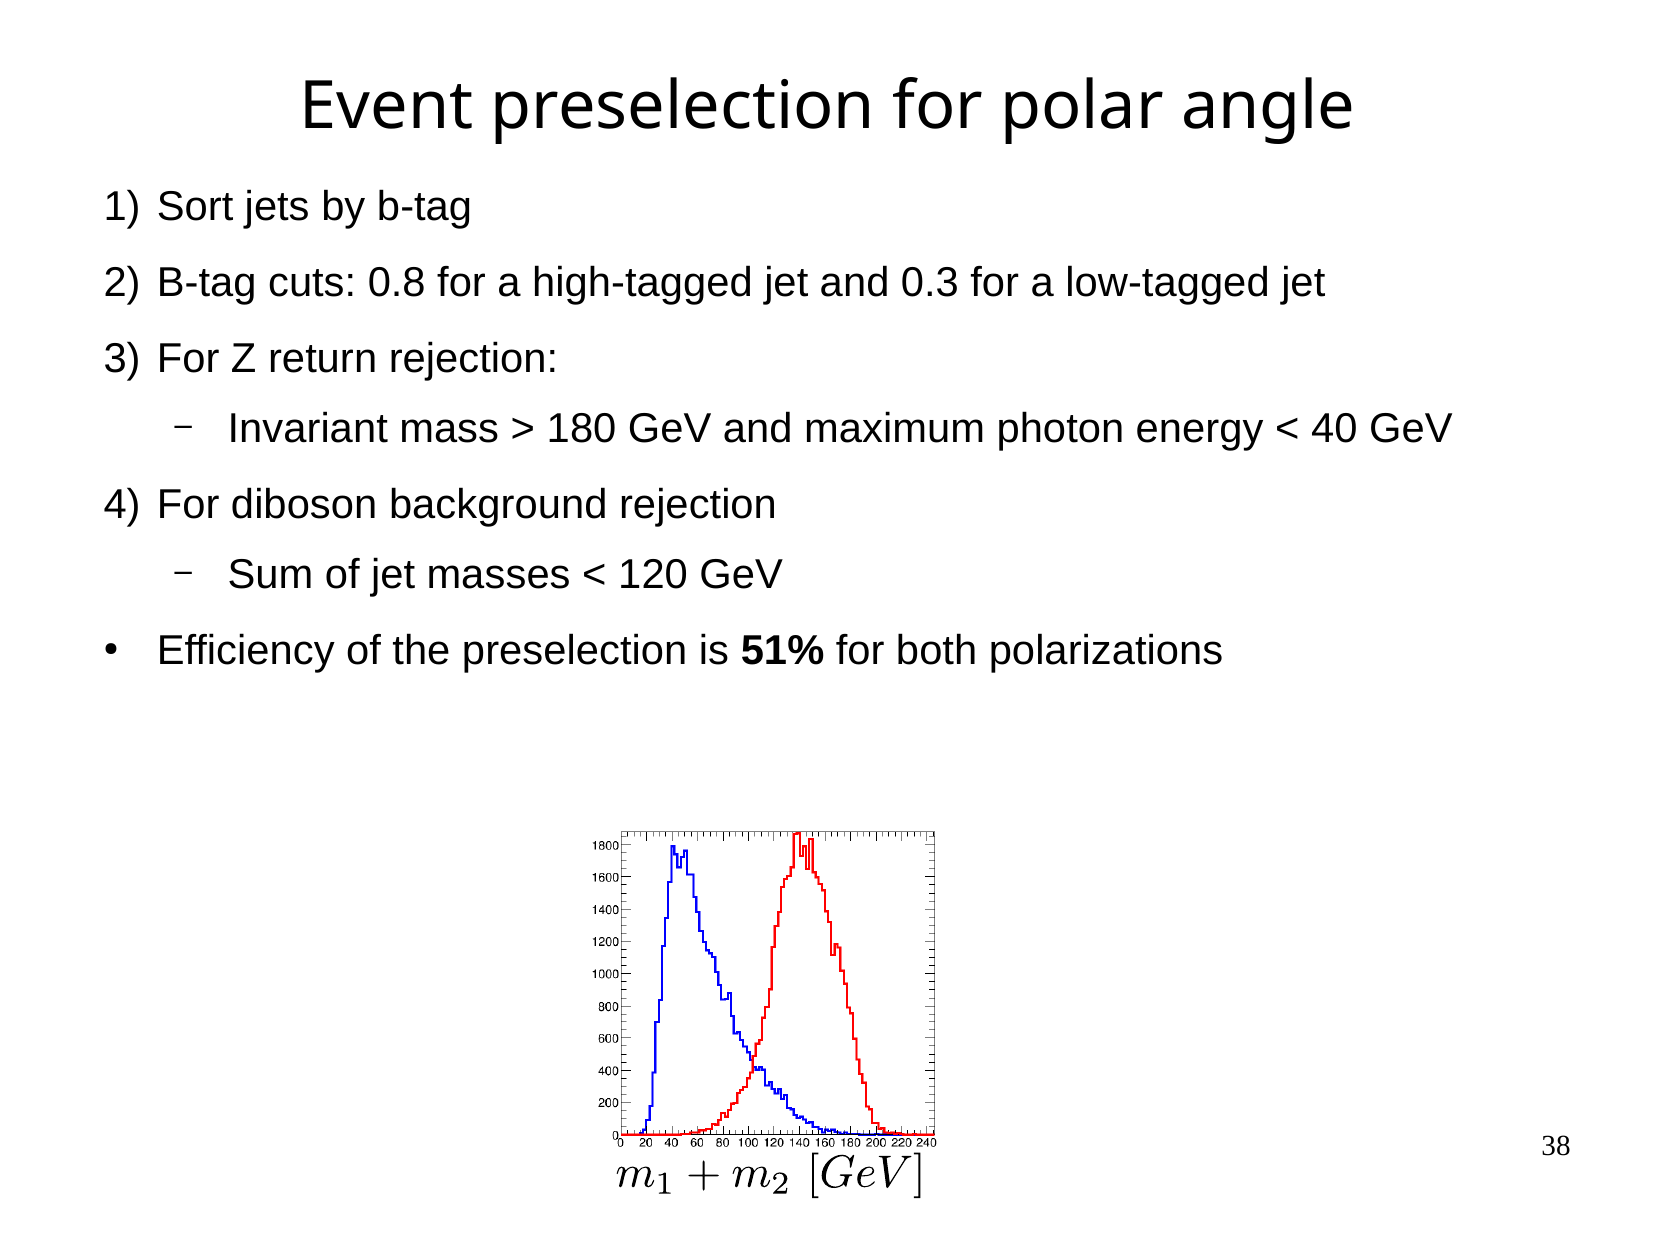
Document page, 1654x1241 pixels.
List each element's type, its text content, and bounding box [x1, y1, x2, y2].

title Event preselection for polar angle [85, 52, 1571, 153]
picture [586, 826, 945, 1156]
list Sort jets by b-tag B-tag cuts: 0.8 for a high-tagged jet and 0.3 for a low-tagged jet For Z return rejection: Invariant mass > 180 GeV and maximum photon energy < 40 GeV For diboson background rejection Sum of jet masses < 120 GeV Efficiency of the preselection is 51% for both polarizations [85, 182, 1531, 1171]
text_box [615, 1152, 926, 1199]
